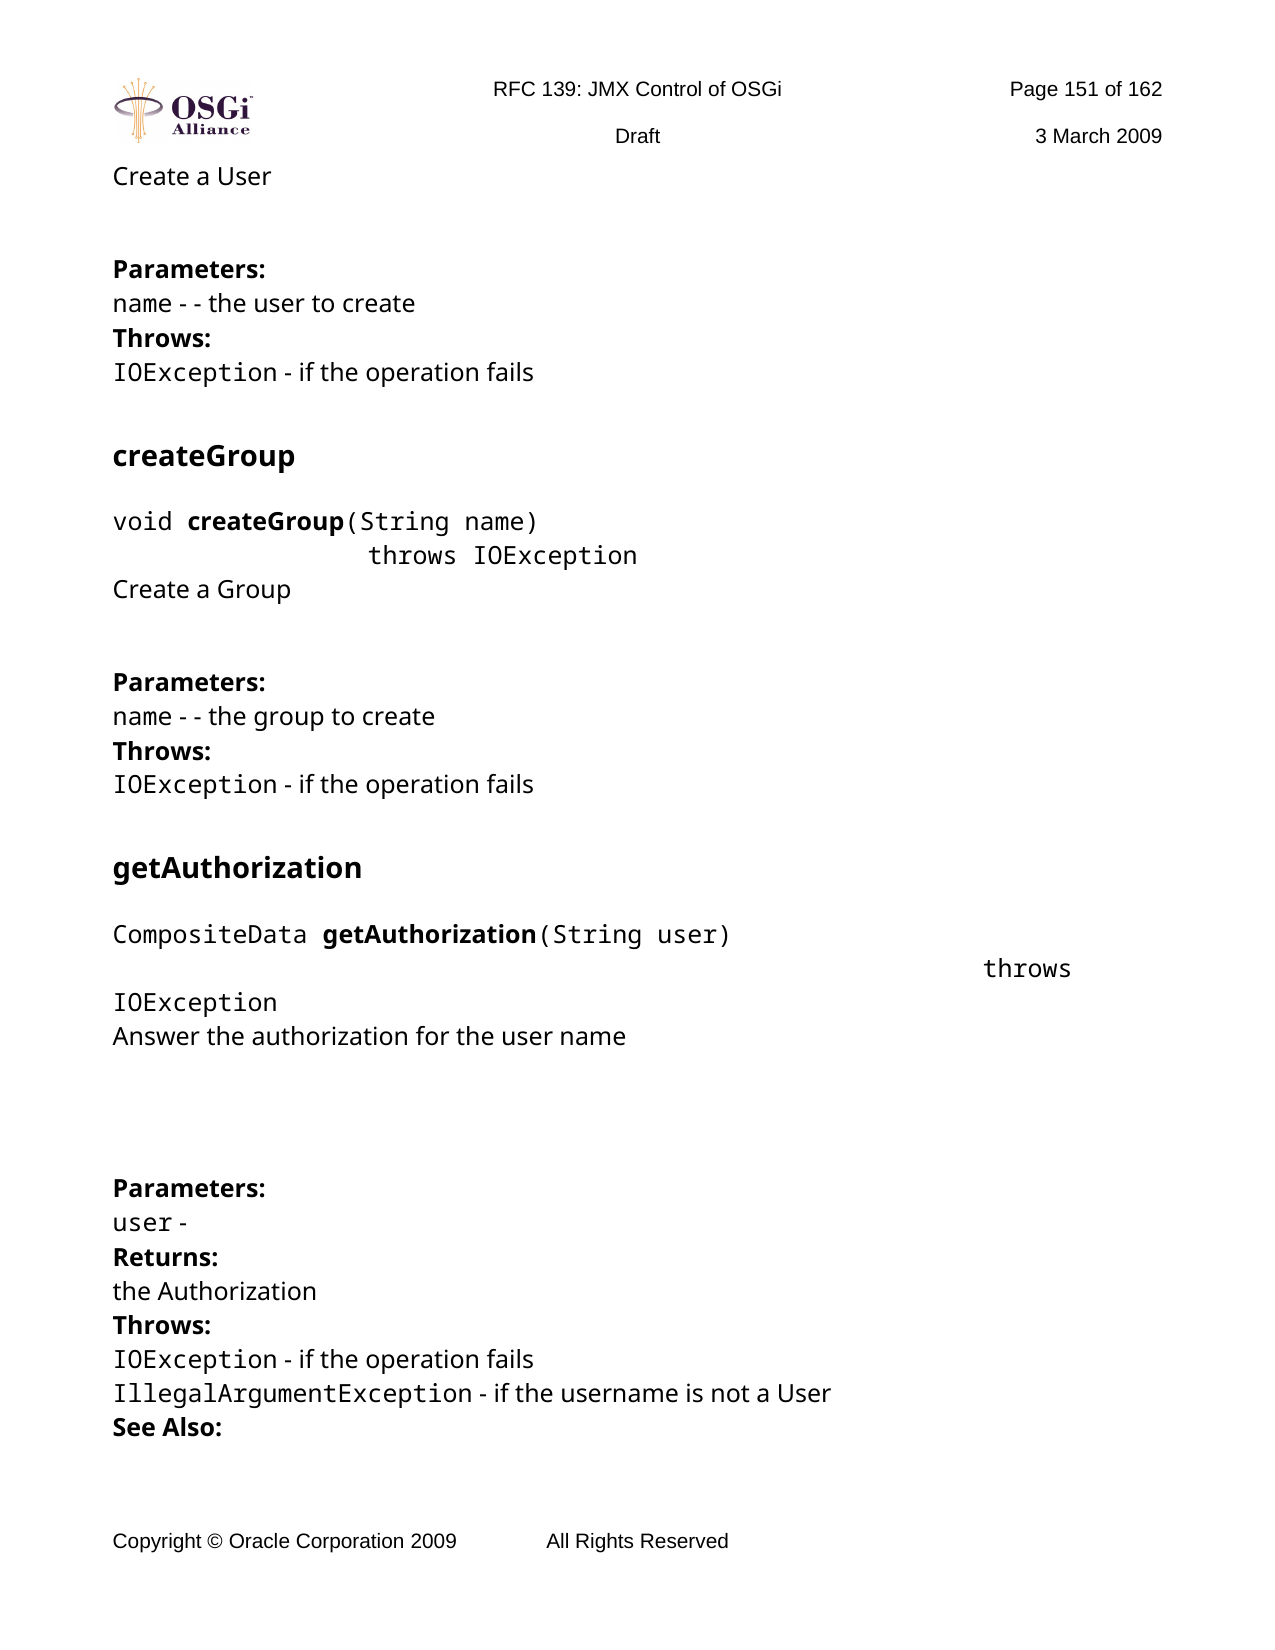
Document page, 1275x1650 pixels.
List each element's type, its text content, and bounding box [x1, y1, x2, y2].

text IOException - if the operation fails [112, 354, 1162, 388]
text Throws: [112, 1307, 1162, 1341]
text name - - the user to create [112, 286, 1162, 320]
text IOException - if the operation fails [112, 767, 1162, 801]
text Answer the authorization for the user name [112, 1019, 1162, 1053]
text throws IOException [112, 951, 1162, 1019]
text See Also: [112, 1409, 1162, 1443]
text void createGroup(String name) [112, 504, 1162, 538]
text Parameters: [112, 665, 1162, 699]
text Parameters: [112, 252, 1162, 286]
text Create a User [112, 159, 1162, 193]
text Throws: [112, 733, 1162, 767]
text IOException - if the operation fails [112, 1341, 1162, 1375]
text user - [112, 1205, 1162, 1239]
text createGroup [112, 435, 1162, 474]
text Throws: [112, 320, 1162, 354]
text Returns: [112, 1239, 1162, 1273]
text IllegalArgumentException - if the username is not a User [112, 1375, 1162, 1409]
text Parameters: [112, 1171, 1162, 1205]
picture [114, 78, 254, 143]
text getAuthorization [112, 848, 1162, 887]
text the Authorization [112, 1273, 1162, 1307]
text CompositeData getAuthorization(String user) [112, 917, 1162, 951]
text Create a Group [112, 572, 1162, 606]
text throws IOException [112, 538, 1162, 572]
text name - - the group to create [112, 699, 1162, 733]
